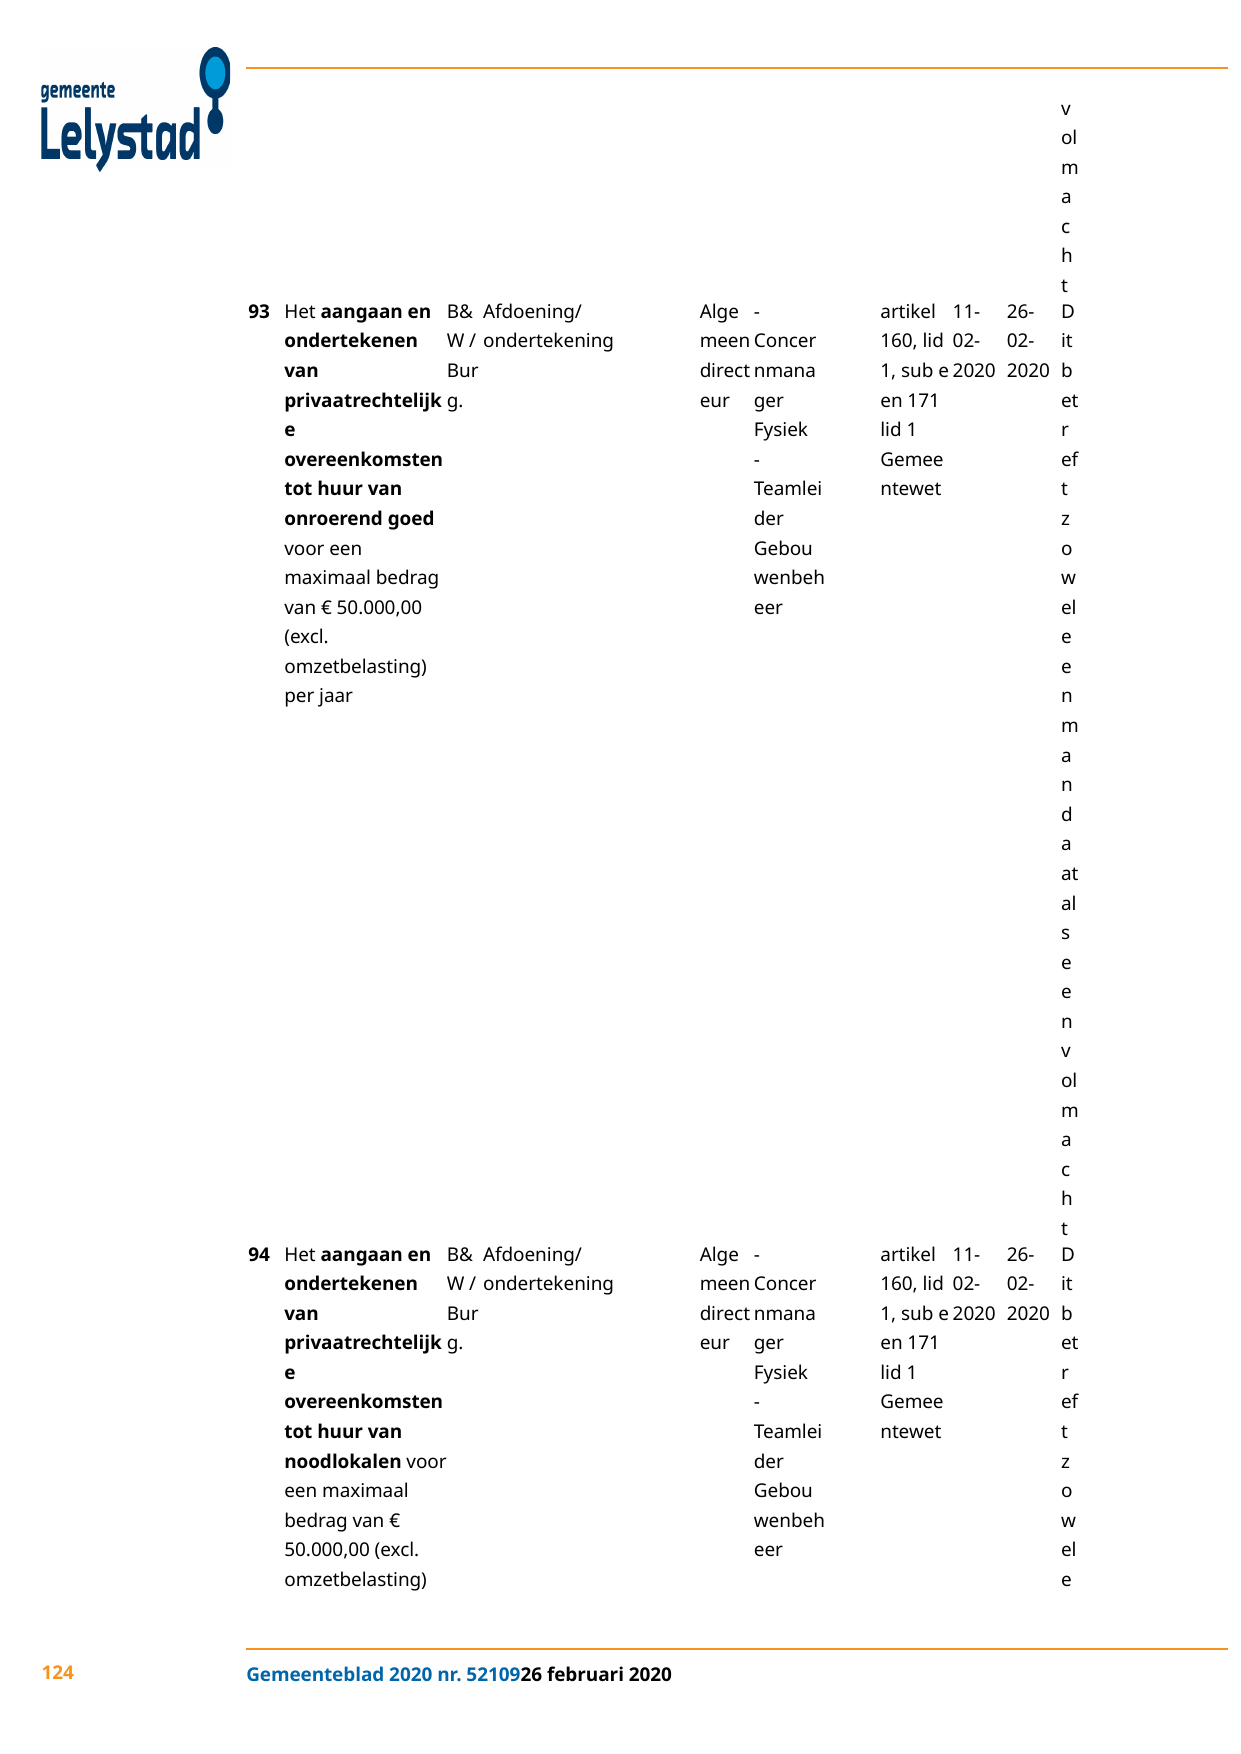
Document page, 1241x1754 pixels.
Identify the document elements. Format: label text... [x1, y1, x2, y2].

table_cell [1007, 95, 1061, 298]
table_cell - Concernmanager Fysiek - Teamleider Gebouwenbeheer [754, 1241, 826, 1592]
table_cell [826, 95, 880, 298]
table_cell [483, 95, 699, 298]
table_cell 11-02-2020 [953, 298, 1007, 1241]
table_cell volmacht [1061, 95, 1079, 298]
table_cell [248, 95, 284, 298]
table_cell [284, 95, 447, 298]
table_cell Dit betreft zowel e [1061, 1241, 1079, 1592]
table_cell Dit betreft zowel een mandaat als een volmacht [1061, 298, 1079, 1241]
table_cell Het aangaan en ondertekenen van privaatrechtelijke overeenkomsten tot huur van onroerend goed voor een maximaal bedrag van € 50.000,00 (excl. omzetbelasting) per jaar [284, 298, 447, 1241]
table_cell [826, 1241, 880, 1592]
table_cell [754, 95, 826, 298]
table_cell 26-02-2020 [1007, 1241, 1061, 1592]
table_cell artikel 160, lid 1, sub e en 171 lid 1 Gemeentewet [880, 1241, 952, 1592]
table_cell artikel 160, lid 1, sub e en 171 lid 1 Gemeentewet [880, 298, 952, 1241]
table_cell Afdoening/ondertekening [483, 298, 699, 1241]
table_cell 93 [248, 298, 284, 1241]
table_cell [826, 298, 880, 1241]
table_cell Algemeen directeur [700, 298, 754, 1241]
table_cell 11-02-2020 [953, 1241, 1007, 1592]
table_cell [953, 95, 1007, 298]
table_cell Afdoening/ondertekening [483, 1241, 699, 1592]
table_cell - Concernmanager Fysiek - Teamleider Gebouwenbeheer [754, 298, 826, 1241]
table_cell B&W / Burg. [447, 298, 483, 1241]
table_cell 26-02-2020 [1007, 298, 1061, 1241]
picture [41, 47, 231, 172]
table_cell Het aangaan en ondertekenen van privaatrechtelijke overeenkomsten tot huur van noodlokalen voor een maximaal bedrag van € 50.000,00 (excl. omzetbelasting) [284, 1241, 447, 1592]
table_cell [447, 95, 483, 298]
table_cell [880, 95, 952, 298]
table_cell 94 [248, 1241, 284, 1592]
table_cell B&W / Burg. [447, 1241, 483, 1592]
table_cell [700, 95, 754, 298]
table_cell Algemeen directeur [700, 1241, 754, 1592]
